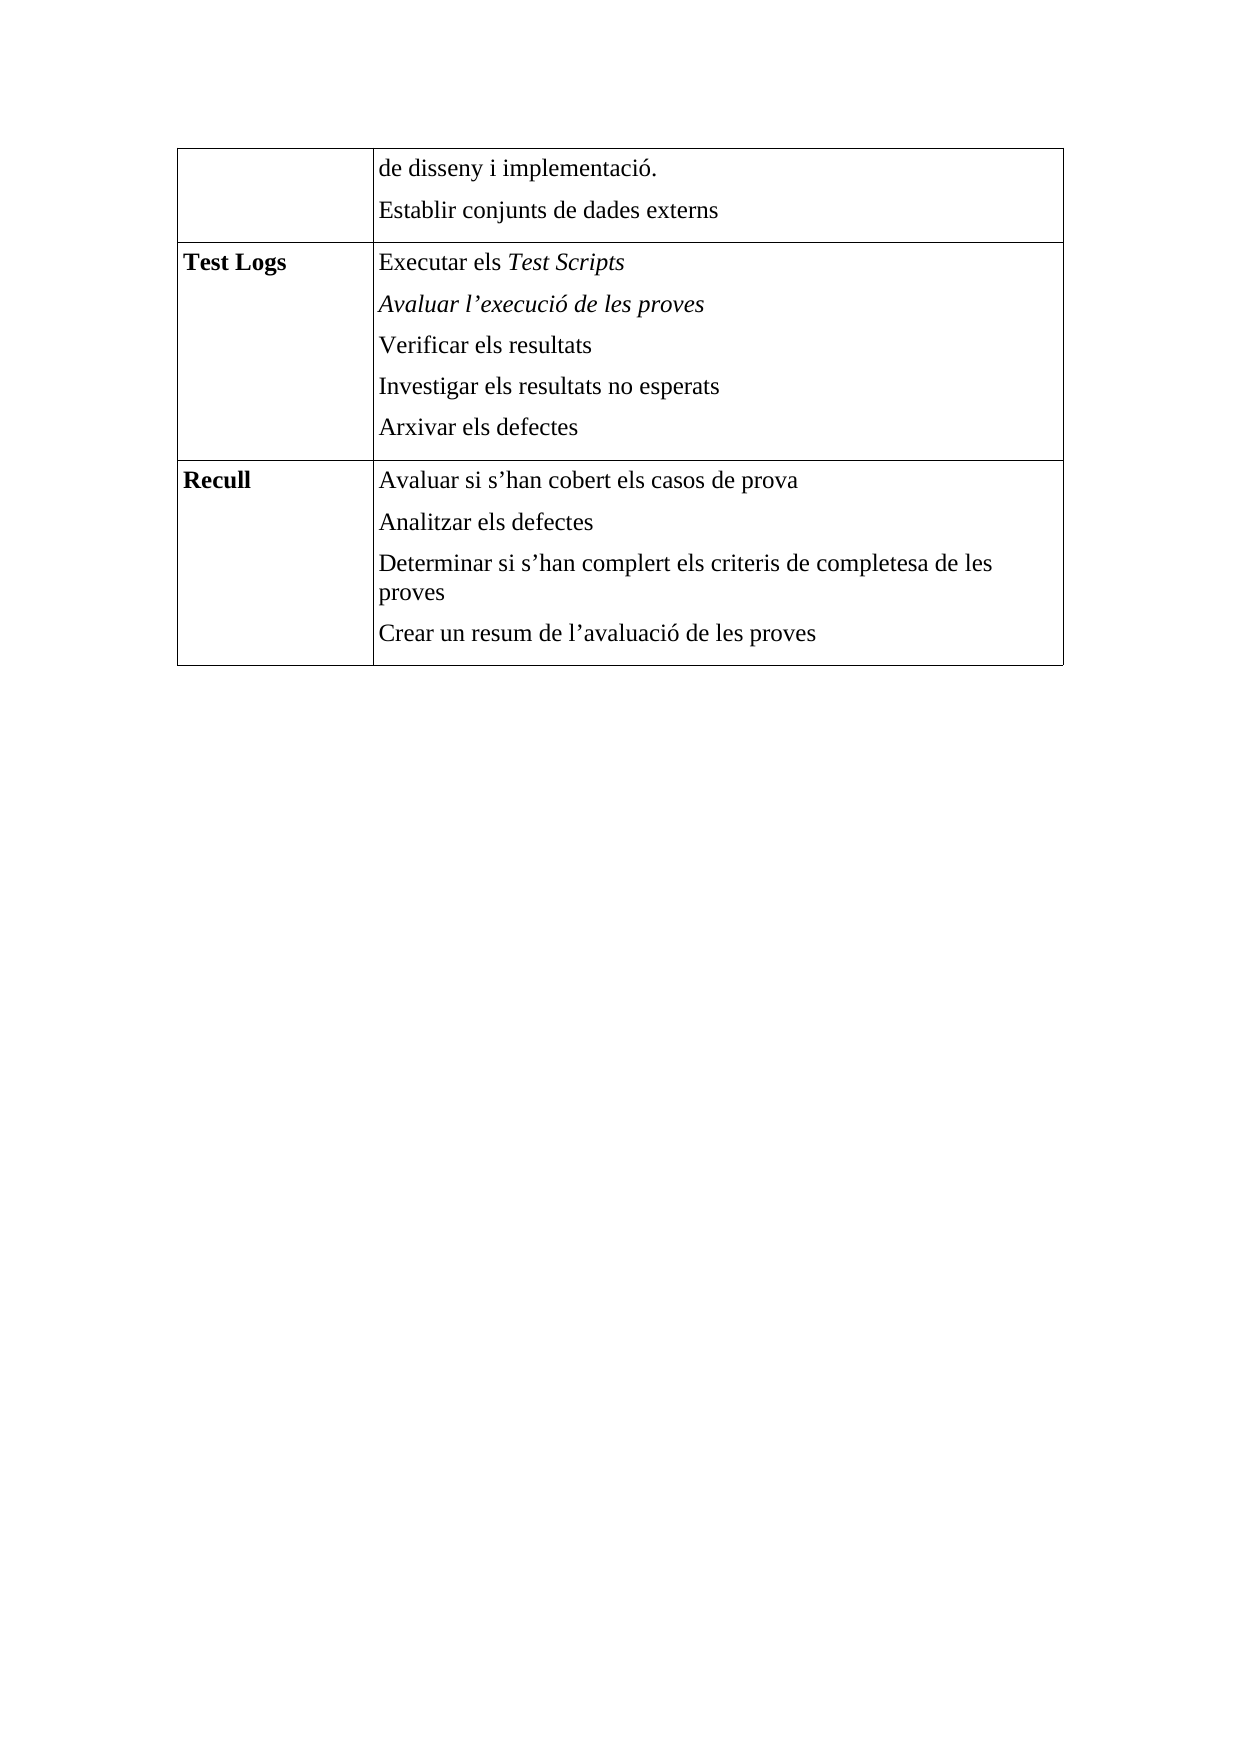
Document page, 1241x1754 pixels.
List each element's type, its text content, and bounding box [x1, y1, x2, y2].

table_cell Recull [178, 461, 373, 665]
table_cell [178, 149, 373, 242]
table_cell Executar els Test Scripts Avaluar l’execució de les proves Verificar els resultats Investigar els resultats no esperats Arxivar els defectes [374, 243, 1063, 459]
table_cell de disseny i implementació. Establir conjunts de dades externs [374, 149, 1063, 242]
table_cell Avaluar si s’han cobert els casos de prova Analitzar els defectes Determinar si s’han complert els criteris de completesa de les proves Crear un resum de l’avaluació de les proves [374, 461, 1063, 665]
table_cell Test Logs [178, 243, 373, 459]
